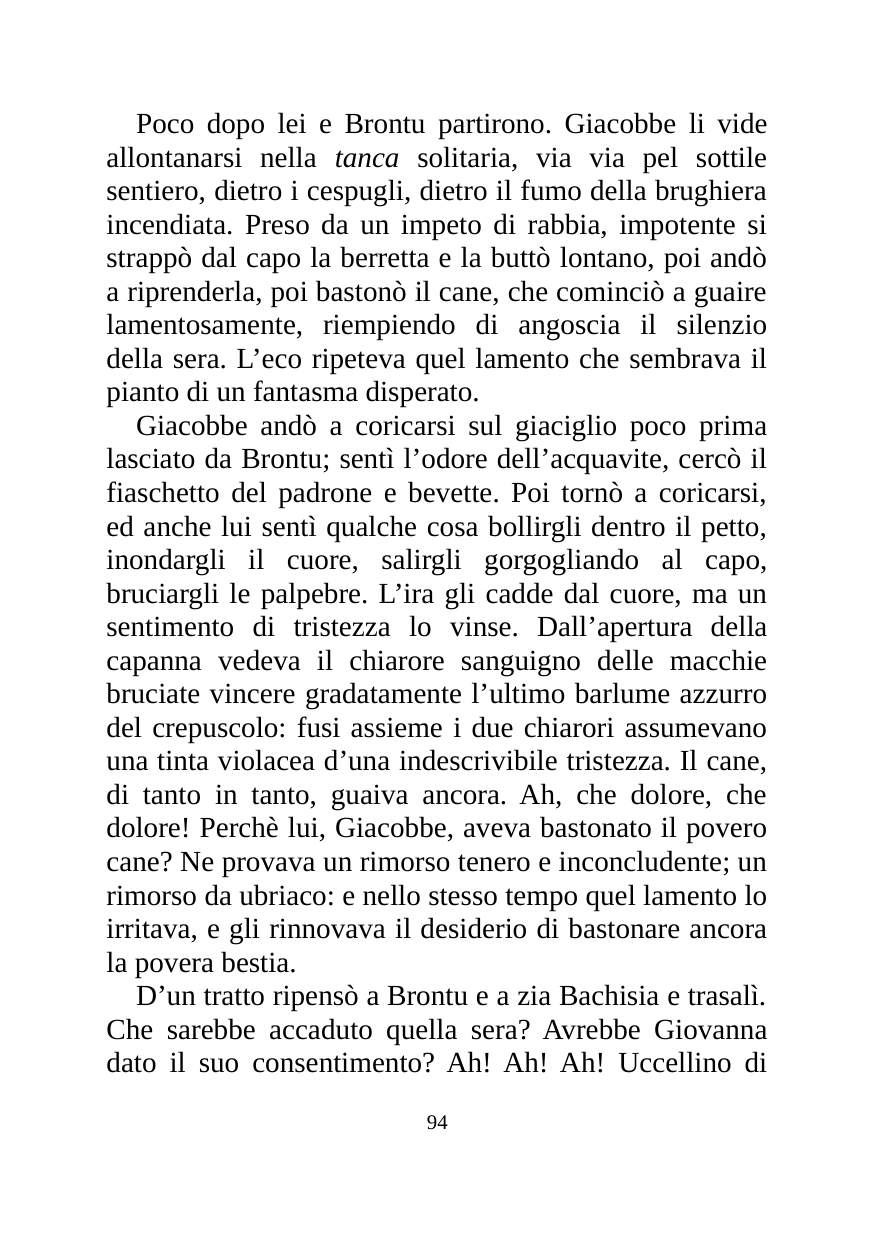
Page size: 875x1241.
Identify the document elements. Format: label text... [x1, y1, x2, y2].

text D’un tratto ripensò a Brontu e a zia Bachisia e trasalì. Che sarebbe accaduto quella sera? Avrebbe Giovanna dato il suo consentimento? Ah! Ah! Ah! Uccellino di [106, 978, 768, 1079]
text Poco dopo lei e Brontu partirono. Giacobbe li vide allontanarsi nella tanca solitaria, via via pel sottile sentiero, dietro i cespugli, dietro il fumo della brughiera incendiata. Preso da un impeto di rabbia, impotente si strappò dal capo la berretta e la buttò lontano, poi andò a riprenderla, poi bastonò il cane, che cominciò a guaire lamentosamente, riempiendo di angoscia il silenzio della sera. L’eco ripeteva quel lamento che sembrava il pianto di un fantasma disperato. [106, 106, 768, 408]
text Giacobbe andò a coricarsi sul giaciglio poco prima lasciato da Brontu; sentì l’odore dell’acquavite, cercò il fiaschetto del padrone e bevette. Poi tornò a coricarsi, ed anche lui sentì qualche cosa bollirgli dentro il petto, inondargli il cuore, salirgli gorgogliando al capo, bruciargli le palpebre. L’ira gli cadde dal cuore, ma un sentimento di tristezza lo vinse. Dall’apertura della capanna vedeva il chiarore sanguigno delle macchie bruciate vincere gradatamente l’ultimo barlume azzurro del crepuscolo: fusi assieme i due chiarori assumevano una tinta violacea d’una indescrivibile tristezza. Il cane, di tanto in tanto, guaiva ancora. Ah, che dolore, che dolore! Perchè lui, Giacobbe, aveva bastonato il povero cane? Ne provava un rimorso tenero e inconcludente; un rimorso da ubriaco: e nello stesso tempo quel lamento lo irritava, e gli rinnovava il desiderio di bastonare ancora la povera bestia. [106, 408, 768, 978]
